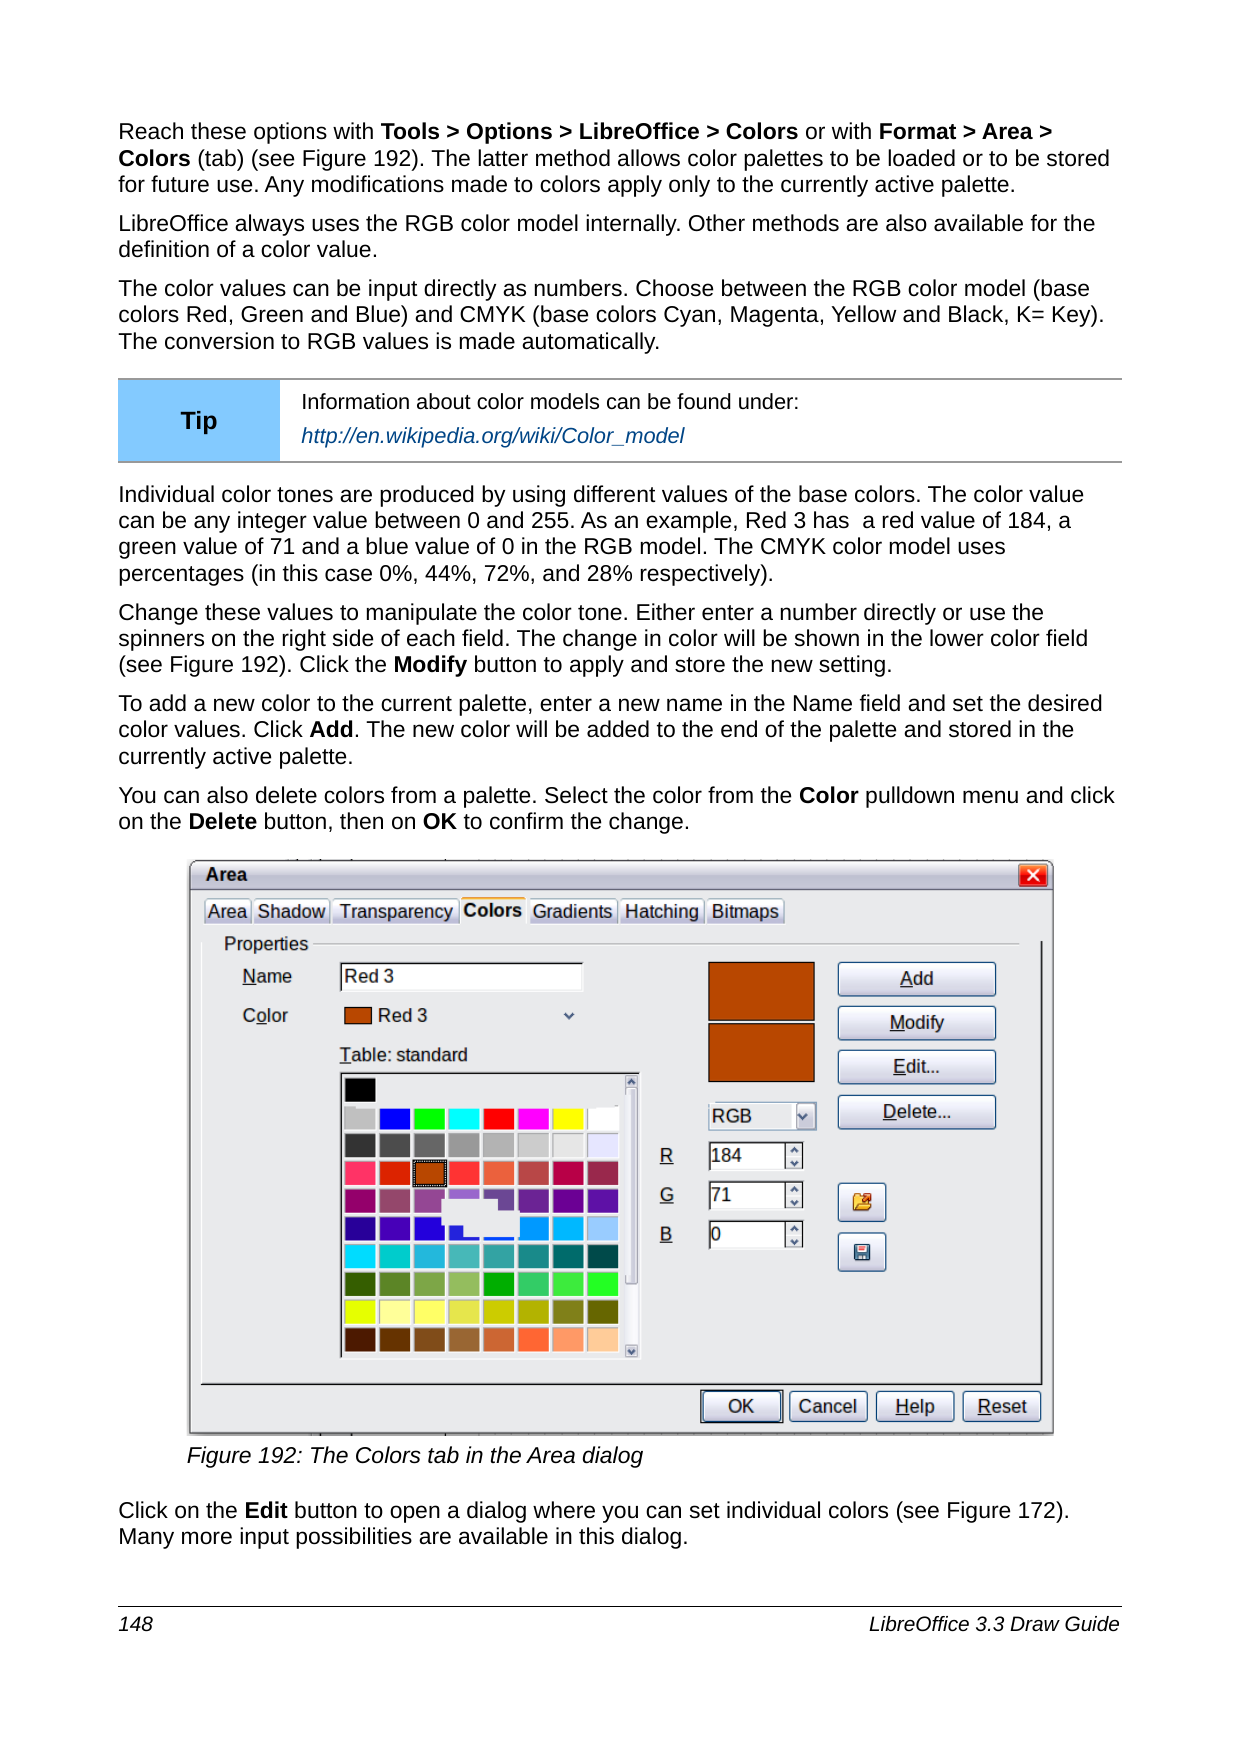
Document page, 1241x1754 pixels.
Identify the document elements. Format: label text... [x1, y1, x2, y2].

table_header Information about color models can be found under: http://en.wikipedia.org/wiki/Color_model [280, 380, 1122, 461]
picture [186, 859, 1054, 1436]
table_header Tip [118, 380, 280, 461]
text Change these values to manipulate the color tone. Either enter a number directly or use the spinners on the right side of each field. The change in color will be shown in the lower color field (see Figure 192). Click the Modify button to apply and store the new setting. [118, 598, 1122, 677]
text You can also delete colors from a palette. Select the color from the Color pulldown menu and click on the Delete button, then on OK to confirm the change. [118, 782, 1122, 834]
text Click on the Edit button to open a dialog where you can set individual colors (see Figure 172). Many more input possibilities are available in this dialog. [118, 1497, 1122, 1549]
text To add a new color to the current palette, enter a new name in the Name field and set the desired color values. Click Add. The new color will be added to the end of the palette and stored in the currently active palette. [118, 690, 1122, 769]
text The color values can be input directly as numbers. Choose between the RGB color model (base colors Red, Green and Blue) and CMYK (base colors Cyan, Magenta, Yellow and Black, K= Key). The conversion to RGB values is made automatically. [118, 275, 1122, 354]
text Individual color tones are produced by using different values of the base colors. The color value can be any integer value between 0 and 255. As an example, Red 3 has a red value of 184, a green value of 71 and a blue value of 0 in the RGB model. The CMYK color model uses percentages (in this case 0%, 44%, 72%, and 28% respectively). [118, 481, 1122, 586]
text LibreOffice always uses the RGB color model internally. Other methods are also available for the definition of a color value. [118, 210, 1122, 262]
text Figure 192: The Colors tab in the Area dialog [187, 1442, 1054, 1468]
text Reach these options with Tools > Options > LibreOffice > Colors or with Format > Area > Colors (tab) (see Figure 192). The latter method allows color palettes to be loaded or to be stored for future use. Any modifications made to colors apply only to the currently active palette. [118, 118, 1122, 197]
